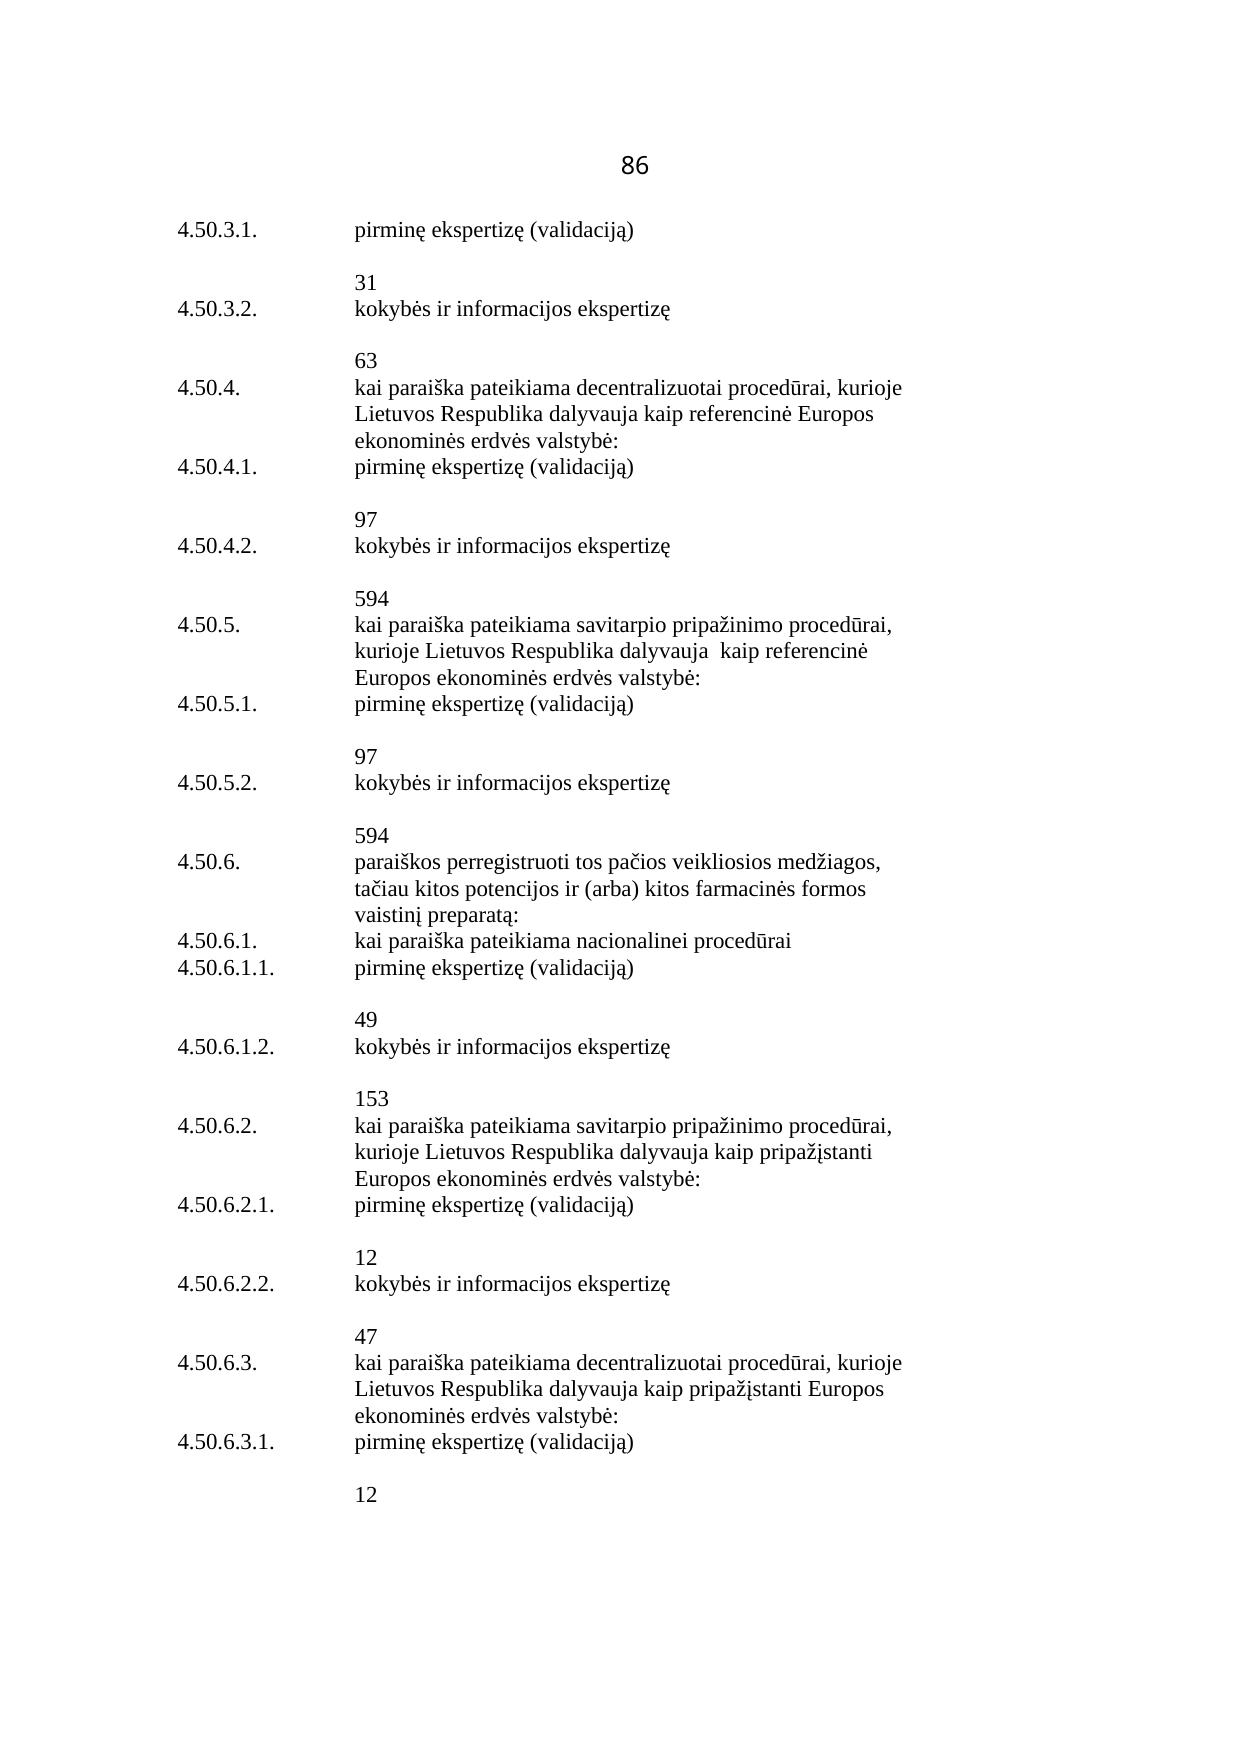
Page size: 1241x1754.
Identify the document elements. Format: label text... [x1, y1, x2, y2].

text 4.50.4.1. pirminę ekspertizę (validaciją) 97 [177, 453, 945, 532]
text 4.50.5.2. kokybės ir informacijos ekspertizę 594 [177, 769, 945, 848]
text tačiau kitos potencijos ir (arba) kitos farmacinės formos [354, 875, 945, 901]
text 4.50.6.2.1. pirminę ekspertizę (validaciją) 12 [177, 1191, 945, 1270]
text ekonominės erdvės valstybė: [354, 1402, 945, 1428]
text 4.50.6.2.2. kokybės ir informacijos ekspertizę 47 [177, 1270, 945, 1349]
text 4.50.4. kai paraiška pateikiama decentralizuotai procedūrai, kurioje [177, 374, 945, 400]
text 4.50.5.1. pirminę ekspertizę (validaciją) 97 [177, 690, 945, 769]
text Lietuvos Respublika dalyvauja kaip pripažįstanti Europos [354, 1375, 945, 1402]
text 4.50.6. paraiškos perregistruoti tos pačios veikliosios medžiagos, [177, 848, 945, 875]
text 4.50.6.3.1. pirminę ekspertizę (validaciją) 12 [177, 1428, 945, 1507]
text 4.50.4.2. kokybės ir informacijos ekspertizę 594 [177, 532, 945, 611]
text Europos ekonominės erdvės valstybė: [354, 664, 945, 690]
text 4.50.6.1. kai paraiška pateikiama nacionalinei procedūrai [177, 927, 945, 954]
text kurioje Lietuvos Respublika dalyvauja kaip pripažįstanti [354, 1138, 945, 1164]
text Europos ekonominės erdvės valstybė: [354, 1164, 945, 1191]
text 4.50.6.1.2. kokybės ir informacijos ekspertizę 153 [177, 1033, 945, 1112]
text 4.50.6.2. kai paraiška pateikiama savitarpio pripažinimo procedūrai, [177, 1112, 945, 1138]
text Lietuvos Respublika dalyvauja kaip referencinė Europos [354, 400, 945, 427]
text 4.50.6.3. kai paraiška pateikiama decentralizuotai procedūrai, kurioje [177, 1349, 945, 1375]
text 4.50.3.1. pirminę ekspertizę (validaciją) 31 [177, 216, 945, 295]
text 4.50.5. kai paraiška pateikiama savitarpio pripažinimo procedūrai, [177, 611, 945, 637]
text 4.50.3.2. kokybės ir informacijos ekspertizę 63 [177, 295, 945, 374]
text ekonominės erdvės valstybė: [354, 427, 945, 453]
text kurioje Lietuvos Respublika dalyvauja kaip referencinė [354, 637, 945, 664]
text vaistinį preparatą: [354, 901, 945, 927]
text 4.50.6.1.1. pirminę ekspertizę (validaciją) 49 [177, 954, 945, 1033]
